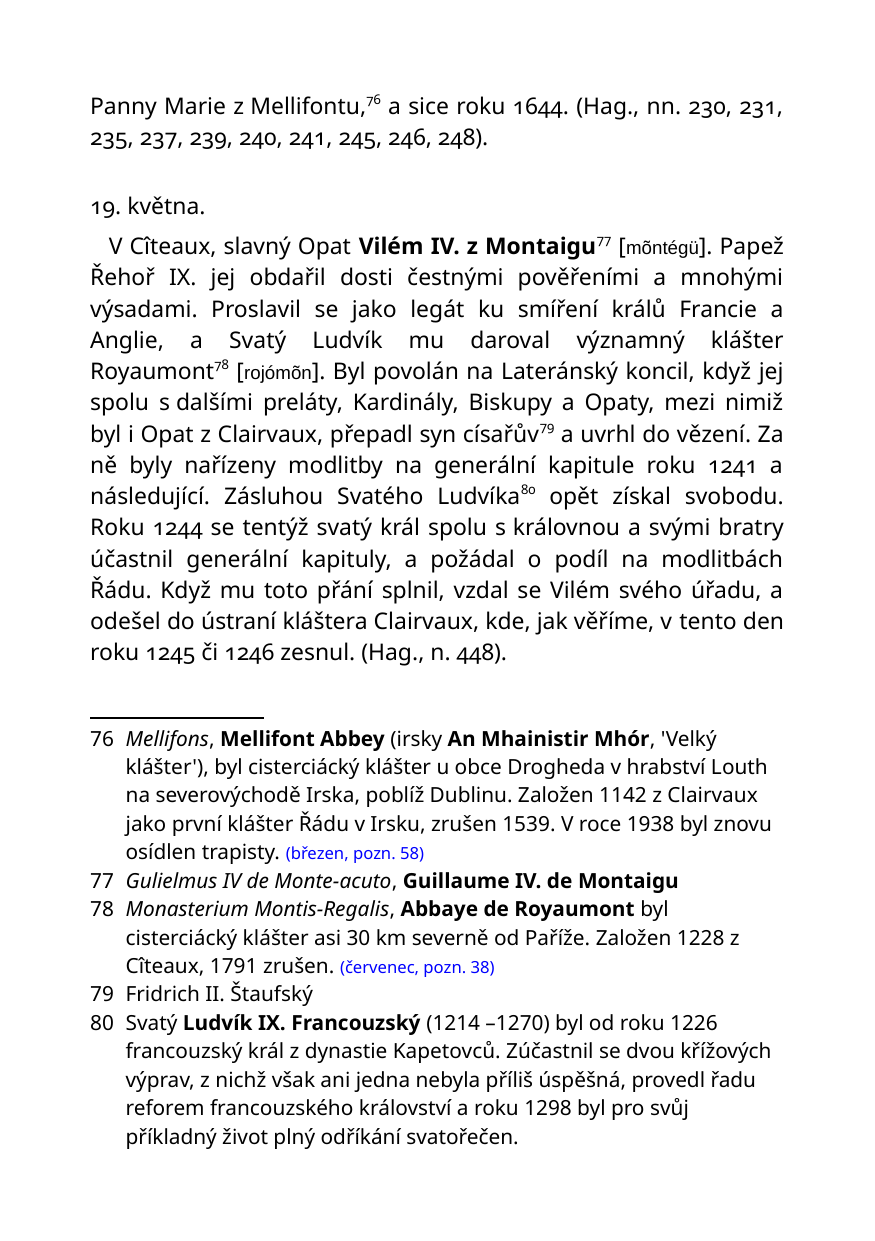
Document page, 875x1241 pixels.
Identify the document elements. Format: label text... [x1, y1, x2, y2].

text V Cîteaux, slavný Opat Vilém IV. z Montaigu [mõntégü]. Papež Řehoř IX. jej obdařil dosti čestnými pověřeními a mnohými výsadami. Proslavil se jako legát ku smíření králů Francie a Anglie, a Svatý Ludvík mu daroval významný klášter Royaumont [rojómõn]. Byl povolán na Lateránský koncil, když jej spolu s dalšími preláty, Kardinály, Biskupy a Opaty, mezi nimiž byl i Opat z Clairvaux, přepadl syn císařův a uvrhl do vězení. Za ně byly nařízeny modlitby na generální kapitule roku 1241 a následující. Zásluhou Svatého Ludvíka opět získal svobodu. Roku 1244 se tentýž svatý král spolu s královnou a svými bratry účastnil generální kapituly, a požádal o podíl na modlitbách Řádu. Když mu toto přání splnil, vzdal se Vilém svého úřadu, a odešel do ústraní kláštera Clairvaux, kde, jak věříme, v tento den roku 1245 či 1246 zesnul. (Hag., n. 448). [90, 230, 784, 667]
text Mellifons, Mellifont Abbey (irsky An Mhainistir Mhór, 'Velký klášter'), byl cisterciácký klášter u obce Drogheda v hrabství Louth na severovýchodě Irska, poblíž Dublinu. Založen 1142 z Clairvaux jako první klášter Řádu v Irsku, zrušen 1539. V roce 1938 byl znovu osídlen trapisty. (březen, pozn. 58) [90, 724, 784, 866]
text Svatý Ludvík IX. Francouzský (1214 –1270) byl od roku 1226 francouzský král z dynastie Kapetovců. Zúčastnil se dvou křížových výprav, z nichž však ani jedna nebyla příliš úspěšná, provedl řadu reforem francouzského království a roku 1298 byl pro svůj příkladný život plný odříkání svatořečen. [90, 1008, 784, 1150]
text Panny Marie z Mellifontu, a sice roku 1644. (Hag., nn. 230, 231, 235, 237, 239, 240, 241, 245, 246, 248). [90, 90, 784, 152]
text Fridrich II. Štaufský [90, 979, 784, 1008]
text Monasterium Montis-Regalis, Abbaye de Royaumont byl cisterciácký klášter asi 30 km severně od Paříže. Založen 1228 z Cîteaux, 1791 zrušen. (červenec, pozn. 38) [90, 894, 784, 979]
text Gulielmus IV de Monte-acuto, Guillaume IV. de Montaigu [90, 866, 784, 894]
text 19. května. [90, 190, 784, 221]
